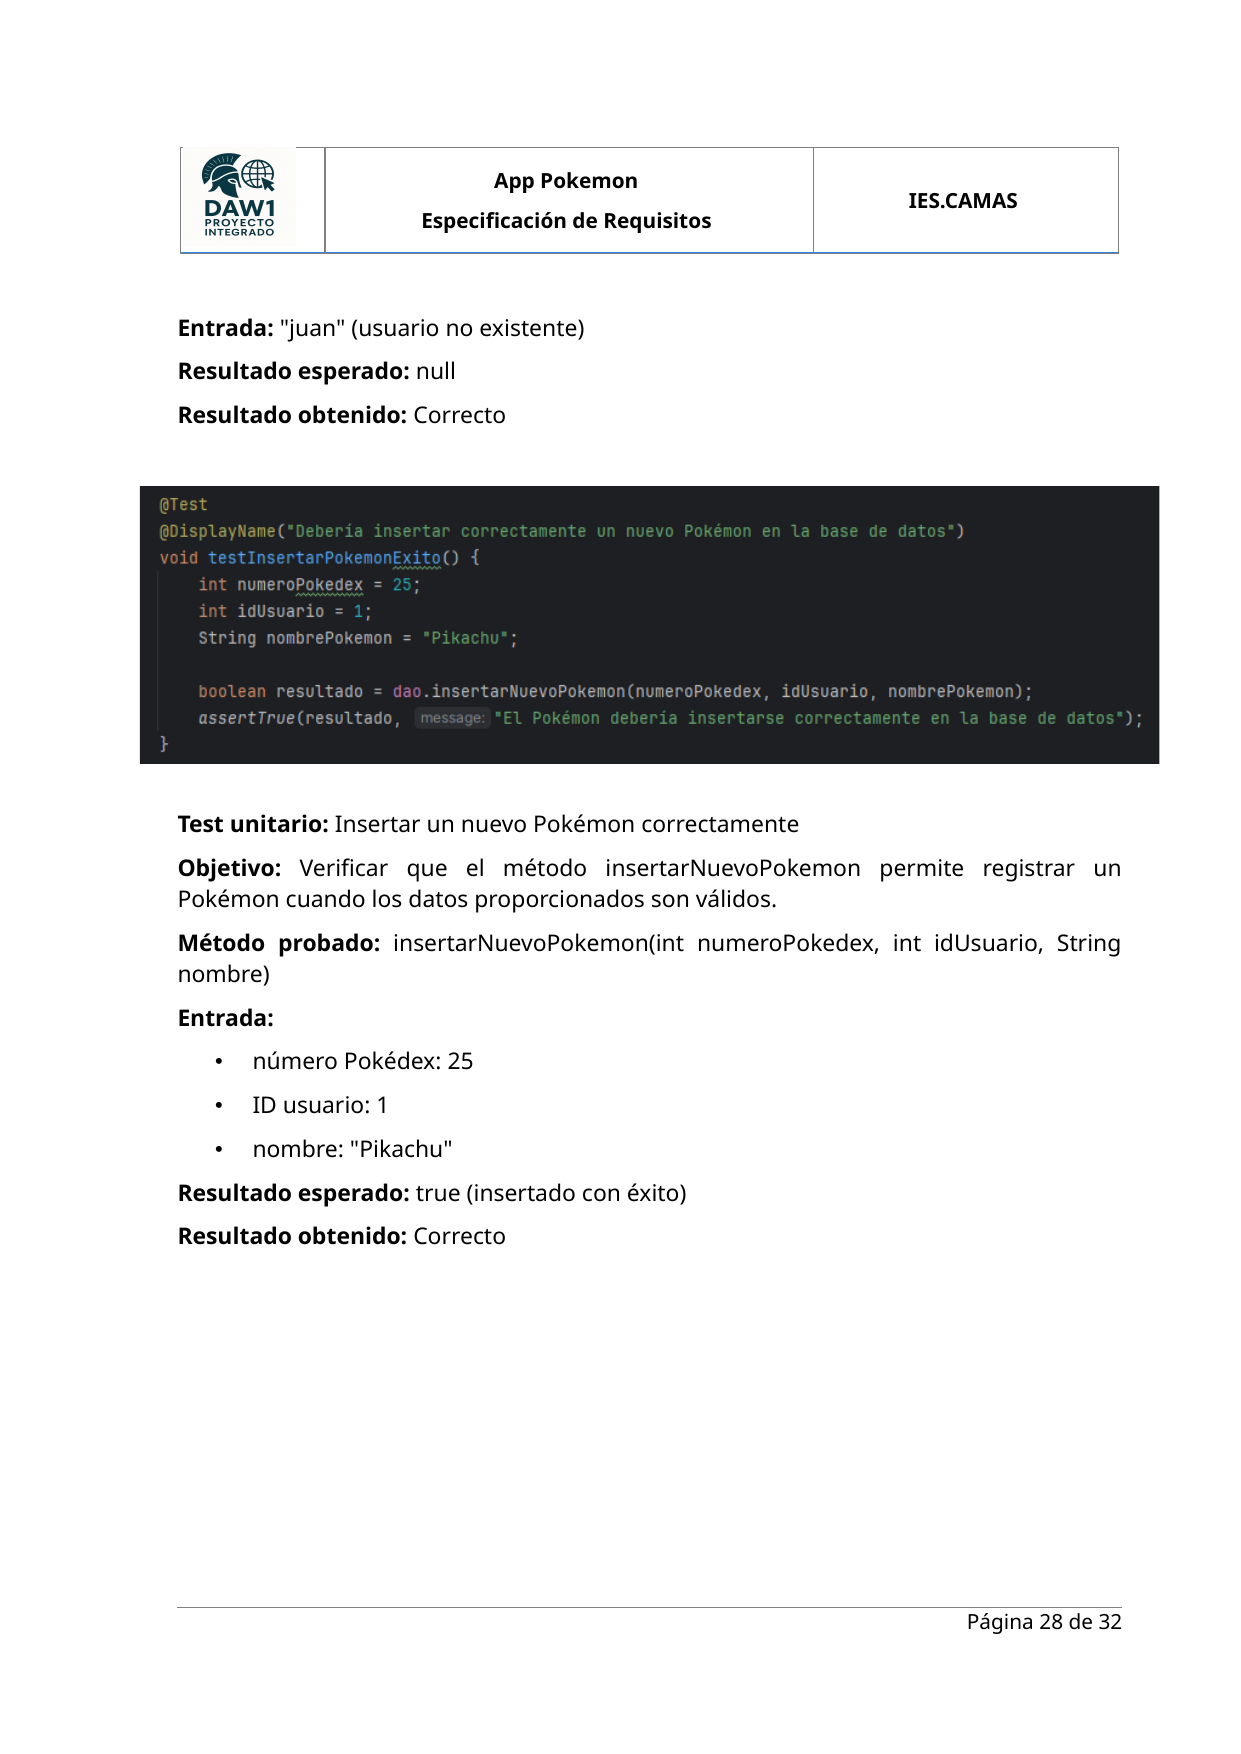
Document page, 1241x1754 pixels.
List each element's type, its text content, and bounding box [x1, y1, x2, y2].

text Resultado esperado: null [177, 355, 1122, 386]
list número Pokédex: 25 [215, 1045, 1122, 1077]
text Resultado esperado: true (insertado con éxito) [177, 1177, 1122, 1208]
text Entrada: "juan" (usuario no existente) [177, 311, 1122, 343]
picture [183, 147, 296, 246]
text Resultado obtenido: Correcto [177, 399, 1122, 430]
text Método probado: insertarNuevoPokemon(int numeroPokedex, int idUsuario, String nombre) [177, 927, 1122, 989]
text Test unitario: Insertar un nuevo Pokémon correctamente [177, 808, 1122, 839]
picture [139, 486, 1160, 764]
list ID usuario: 1 [215, 1089, 1122, 1120]
text Objetivo: Verificar que el método insertarNuevoPokemon permite registrar un Pokémon cuando los datos proporcionados son válidos. [177, 852, 1122, 914]
list nombre: "Pikachu" [215, 1133, 1122, 1164]
text Entrada: [177, 1002, 1122, 1033]
text Resultado obtenido: Correcto [177, 1220, 1122, 1252]
